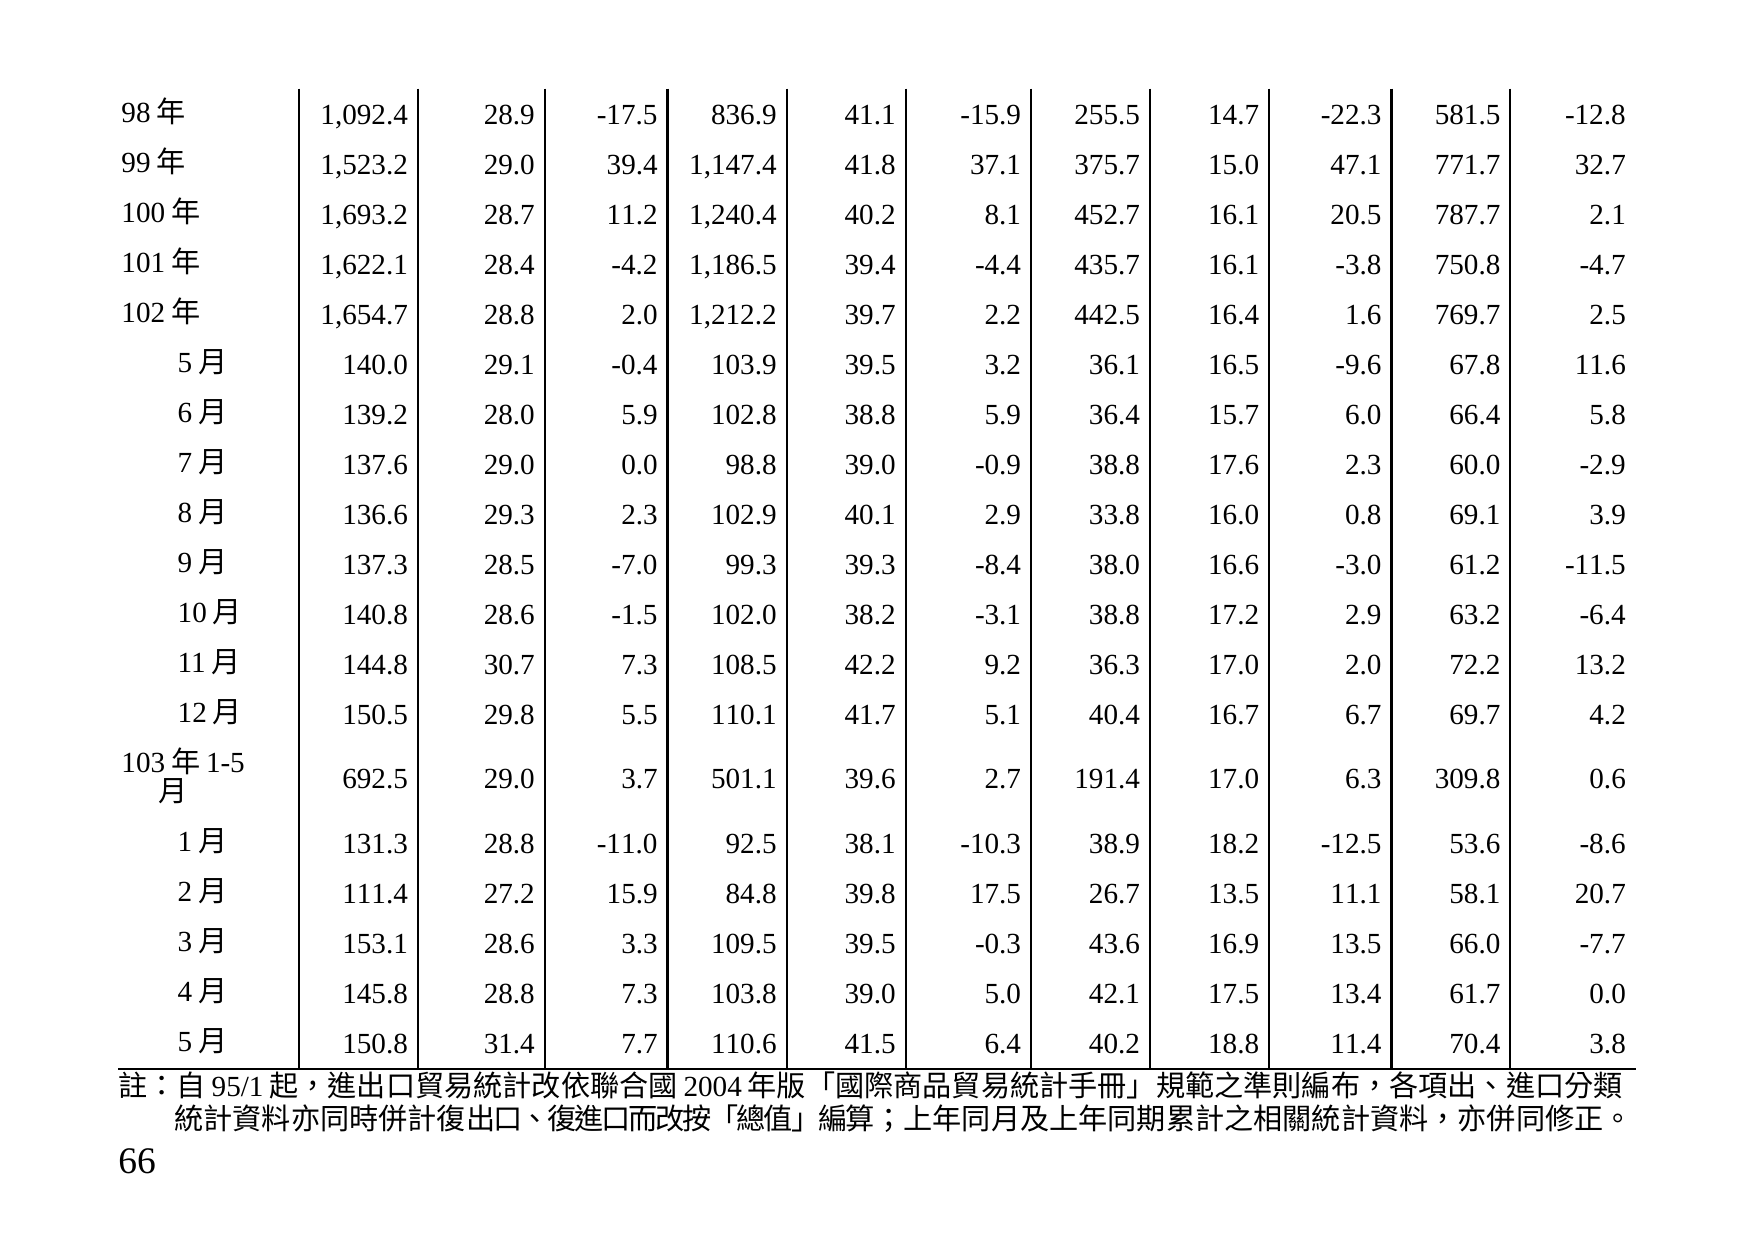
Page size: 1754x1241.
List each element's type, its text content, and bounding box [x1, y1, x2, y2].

table_cell 111.4 [300, 868, 417, 918]
table_cell 39.7 [788, 289, 905, 338]
table_cell 435.7 [1032, 239, 1149, 288]
table_cell 1.6 [1270, 289, 1390, 338]
table_cell 150.5 [300, 689, 417, 738]
table_cell 0.8 [1270, 489, 1390, 538]
table_cell 692.5 [300, 739, 417, 818]
table_cell 98.8 [669, 439, 786, 488]
table_cell 31.4 [419, 1018, 544, 1068]
table_cell 7.3 [546, 968, 666, 1018]
table_cell 3.2 [907, 339, 1030, 388]
table_cell 10月 [118, 589, 298, 638]
table_cell 36.4 [1032, 389, 1149, 438]
table_cell 102年 [118, 289, 298, 338]
table_cell 28.6 [419, 918, 544, 968]
table_cell 61.7 [1393, 968, 1509, 1018]
table_cell -8.6 [1511, 818, 1636, 868]
table_cell -4.2 [546, 239, 666, 288]
table_cell 36.3 [1032, 639, 1149, 688]
table_cell 137.3 [300, 539, 417, 588]
table_cell 5月 [118, 1018, 298, 1068]
table_cell 255.5 [1032, 89, 1149, 138]
table_cell 3月 [118, 918, 298, 968]
table_cell 5.9 [907, 389, 1030, 438]
table_cell 6.3 [1270, 739, 1390, 818]
table_cell 28.6 [419, 589, 544, 638]
table_cell 2.9 [907, 489, 1030, 538]
table_cell 28.0 [419, 389, 544, 438]
table_cell 42.1 [1032, 968, 1149, 1018]
table_cell 16.0 [1151, 489, 1268, 538]
table_cell 2.2 [907, 289, 1030, 338]
table_cell 17.2 [1151, 589, 1268, 638]
table_cell 28.8 [419, 818, 544, 868]
table_cell 4月 [118, 968, 298, 1018]
table_cell 140.8 [300, 589, 417, 638]
table_cell 8.1 [907, 189, 1030, 238]
table_cell 66.0 [1393, 918, 1509, 968]
table_cell 67.8 [1393, 339, 1509, 388]
table_cell 102.9 [669, 489, 786, 538]
table_cell 15.0 [1151, 139, 1268, 188]
table_cell -3.1 [907, 589, 1030, 638]
table_cell 98年 [118, 89, 298, 138]
table_cell 836.9 [669, 89, 786, 138]
table_cell 2.3 [1270, 439, 1390, 488]
table_cell 5.5 [546, 689, 666, 738]
table_cell -4.7 [1511, 239, 1636, 288]
table_cell -0.4 [546, 339, 666, 388]
table_cell 0.6 [1511, 739, 1636, 818]
table_cell -0.9 [907, 439, 1030, 488]
table_cell 28.5 [419, 539, 544, 588]
table_cell -2.9 [1511, 439, 1636, 488]
table_cell 0.0 [1511, 968, 1636, 1018]
table_cell -3.8 [1270, 239, 1390, 288]
table_cell 110.6 [669, 1018, 786, 1068]
table_cell 36.1 [1032, 339, 1149, 388]
table_cell 26.7 [1032, 868, 1149, 918]
table_cell 136.6 [300, 489, 417, 538]
table_cell 11.4 [1270, 1018, 1390, 1068]
table_cell 9.2 [907, 639, 1030, 688]
table_cell 16.4 [1151, 289, 1268, 338]
table_cell 3.7 [546, 739, 666, 818]
table_cell 100年 [118, 189, 298, 238]
table_cell -11.0 [546, 818, 666, 868]
table_cell -22.3 [1270, 89, 1390, 138]
table_cell 145.8 [300, 968, 417, 1018]
table_cell 5.0 [907, 968, 1030, 1018]
table_cell 39.5 [788, 339, 905, 388]
table_cell 14.7 [1151, 89, 1268, 138]
table_cell 153.1 [300, 918, 417, 968]
table_cell -6.4 [1511, 589, 1636, 638]
table_cell 2月 [118, 868, 298, 918]
table_cell 769.7 [1393, 289, 1509, 338]
table_cell 12月 [118, 689, 298, 738]
table_cell 7.7 [546, 1018, 666, 1068]
table_cell 140.0 [300, 339, 417, 388]
table_cell 39.0 [788, 968, 905, 1018]
table_cell 110.1 [669, 689, 786, 738]
table_cell 58.1 [1393, 868, 1509, 918]
table_cell 101年 [118, 239, 298, 288]
table_cell 38.0 [1032, 539, 1149, 588]
table_cell 40.2 [788, 189, 905, 238]
table_cell 15.9 [546, 868, 666, 918]
table_cell 2.0 [1270, 639, 1390, 688]
table_cell 29.0 [419, 439, 544, 488]
table_cell 1,186.5 [669, 239, 786, 288]
table_cell 16.1 [1151, 239, 1268, 288]
table_cell 5.1 [907, 689, 1030, 738]
table_cell 66.4 [1393, 389, 1509, 438]
table_cell 2.0 [546, 289, 666, 338]
table_cell 13.4 [1270, 968, 1390, 1018]
table_cell -8.4 [907, 539, 1030, 588]
table_cell 17.5 [907, 868, 1030, 918]
table_cell 581.5 [1393, 89, 1509, 138]
table_cell 28.8 [419, 289, 544, 338]
table_cell 6.4 [907, 1018, 1030, 1068]
table_cell 103.9 [669, 339, 786, 388]
table_cell -7.0 [546, 539, 666, 588]
table_cell 1,523.2 [300, 139, 417, 188]
table_cell 18.8 [1151, 1018, 1268, 1068]
table_cell 2.1 [1511, 189, 1636, 238]
table_cell -12.5 [1270, 818, 1390, 868]
table_cell 61.2 [1393, 539, 1509, 588]
table_cell 7.3 [546, 639, 666, 688]
table_cell 102.0 [669, 589, 786, 638]
table_cell 20.5 [1270, 189, 1390, 238]
table_cell 39.3 [788, 539, 905, 588]
table_cell 47.1 [1270, 139, 1390, 188]
table_cell 41.7 [788, 689, 905, 738]
table_cell 13.2 [1511, 639, 1636, 688]
table_cell 103年1-5月 [118, 739, 298, 818]
table_cell 69.7 [1393, 689, 1509, 738]
table_cell -7.7 [1511, 918, 1636, 968]
table_cell 41.5 [788, 1018, 905, 1068]
table_cell 38.1 [788, 818, 905, 868]
table_cell 501.1 [669, 739, 786, 818]
table_cell 102.8 [669, 389, 786, 438]
table_cell 137.6 [300, 439, 417, 488]
table_cell 38.2 [788, 589, 905, 638]
table_cell 5.8 [1511, 389, 1636, 438]
table_cell 1,622.1 [300, 239, 417, 288]
table_cell 5月 [118, 339, 298, 388]
table_cell 1月 [118, 818, 298, 868]
table_cell -12.8 [1511, 89, 1636, 138]
table_cell 39.4 [788, 239, 905, 288]
table_cell 5.9 [546, 389, 666, 438]
table_cell 1,240.4 [669, 189, 786, 238]
table_cell 2.9 [1270, 589, 1390, 638]
table_cell 40.2 [1032, 1018, 1149, 1068]
table_cell 38.8 [1032, 589, 1149, 638]
table_cell 17.5 [1151, 968, 1268, 1018]
table_cell 29.8 [419, 689, 544, 738]
table_cell 771.7 [1393, 139, 1509, 188]
table_cell 27.2 [419, 868, 544, 918]
table_cell 309.8 [1393, 739, 1509, 818]
text 註：自95/1起，進出口貿易統計改依聯合國2004年版「國際商品貿易統計手冊」規範之準則編布，各項出、進口分類統計資料亦同時併計復出口、復進口而改按「總值」編算；上年同月及上年同期累計之相關統計資料，亦併同修正。 [118, 1070, 1636, 1136]
table_cell 191.4 [1032, 739, 1149, 818]
table_cell 29.0 [419, 739, 544, 818]
table_cell 18.2 [1151, 818, 1268, 868]
table_cell 108.5 [669, 639, 786, 688]
table_cell 29.0 [419, 139, 544, 188]
table_cell 15.7 [1151, 389, 1268, 438]
table_cell 28.8 [419, 968, 544, 1018]
table_cell 7月 [118, 439, 298, 488]
table_cell 38.9 [1032, 818, 1149, 868]
table_cell 139.2 [300, 389, 417, 438]
table_cell 38.8 [788, 389, 905, 438]
table_cell 787.7 [1393, 189, 1509, 238]
table_cell 42.2 [788, 639, 905, 688]
table_cell 144.8 [300, 639, 417, 688]
table_cell 8月 [118, 489, 298, 538]
table_cell 6月 [118, 389, 298, 438]
table_cell 39.0 [788, 439, 905, 488]
table_cell 2.3 [546, 489, 666, 538]
table_cell 53.6 [1393, 818, 1509, 868]
table_cell 17.0 [1151, 739, 1268, 818]
table_cell 28.9 [419, 89, 544, 138]
table_cell 33.8 [1032, 489, 1149, 538]
table_cell -1.5 [546, 589, 666, 638]
table_cell 43.6 [1032, 918, 1149, 968]
table_cell 375.7 [1032, 139, 1149, 188]
table_cell 32.7 [1511, 139, 1636, 188]
table_cell -10.3 [907, 818, 1030, 868]
table_cell 16.7 [1151, 689, 1268, 738]
table_cell 13.5 [1151, 868, 1268, 918]
table_cell 11月 [118, 639, 298, 688]
table_cell 442.5 [1032, 289, 1149, 338]
table_cell 39.6 [788, 739, 905, 818]
table_cell 2.5 [1511, 289, 1636, 338]
table_cell 30.7 [419, 639, 544, 688]
table_cell 39.8 [788, 868, 905, 918]
table_cell 84.8 [669, 868, 786, 918]
table_cell 6.0 [1270, 389, 1390, 438]
table_cell 40.4 [1032, 689, 1149, 738]
table_cell 20.7 [1511, 868, 1636, 918]
table_cell 28.7 [419, 189, 544, 238]
table_cell 1,693.2 [300, 189, 417, 238]
table_cell 17.6 [1151, 439, 1268, 488]
table_cell 13.5 [1270, 918, 1390, 968]
table_cell 1,092.4 [300, 89, 417, 138]
table_cell 17.0 [1151, 639, 1268, 688]
table_cell 0.0 [546, 439, 666, 488]
table_cell 103.8 [669, 968, 786, 1018]
table_cell 60.0 [1393, 439, 1509, 488]
table_cell 11.2 [546, 189, 666, 238]
table_cell 92.5 [669, 818, 786, 868]
table_cell 6.7 [1270, 689, 1390, 738]
table_cell 109.5 [669, 918, 786, 968]
table_cell -3.0 [1270, 539, 1390, 588]
table_cell 11.1 [1270, 868, 1390, 918]
table_cell 11.6 [1511, 339, 1636, 388]
table_cell 70.4 [1393, 1018, 1509, 1068]
table_cell 16.1 [1151, 189, 1268, 238]
table_cell 37.1 [907, 139, 1030, 188]
table_cell 1,654.7 [300, 289, 417, 338]
table_cell -15.9 [907, 89, 1030, 138]
table_cell 40.1 [788, 489, 905, 538]
table_cell -4.4 [907, 239, 1030, 288]
table_cell 16.6 [1151, 539, 1268, 588]
table_cell 3.3 [546, 918, 666, 968]
table_cell 28.4 [419, 239, 544, 288]
table_cell 3.9 [1511, 489, 1636, 538]
table_cell 16.9 [1151, 918, 1268, 968]
table_cell 16.5 [1151, 339, 1268, 388]
table_cell 4.2 [1511, 689, 1636, 738]
table_cell 41.8 [788, 139, 905, 188]
table_cell 72.2 [1393, 639, 1509, 688]
table_cell 2.7 [907, 739, 1030, 818]
table_cell -11.5 [1511, 539, 1636, 588]
table_cell 29.3 [419, 489, 544, 538]
table_cell 99.3 [669, 539, 786, 588]
table_cell 750.8 [1393, 239, 1509, 288]
table_cell 63.2 [1393, 589, 1509, 638]
table_cell 1,147.4 [669, 139, 786, 188]
table_cell 1,212.2 [669, 289, 786, 338]
table_cell 3.8 [1511, 1018, 1636, 1068]
table_cell 41.1 [788, 89, 905, 138]
table_cell 39.4 [546, 139, 666, 188]
table_cell 452.7 [1032, 189, 1149, 238]
table_cell 9月 [118, 539, 298, 588]
table_cell -17.5 [546, 89, 666, 138]
table_cell 131.3 [300, 818, 417, 868]
table_cell 29.1 [419, 339, 544, 388]
table_cell 38.8 [1032, 439, 1149, 488]
table_cell 39.5 [788, 918, 905, 968]
table_cell 69.1 [1393, 489, 1509, 538]
table_cell -0.3 [907, 918, 1030, 968]
table_cell 99年 [118, 139, 298, 188]
table_cell -9.6 [1270, 339, 1390, 388]
table_cell 150.8 [300, 1018, 417, 1068]
